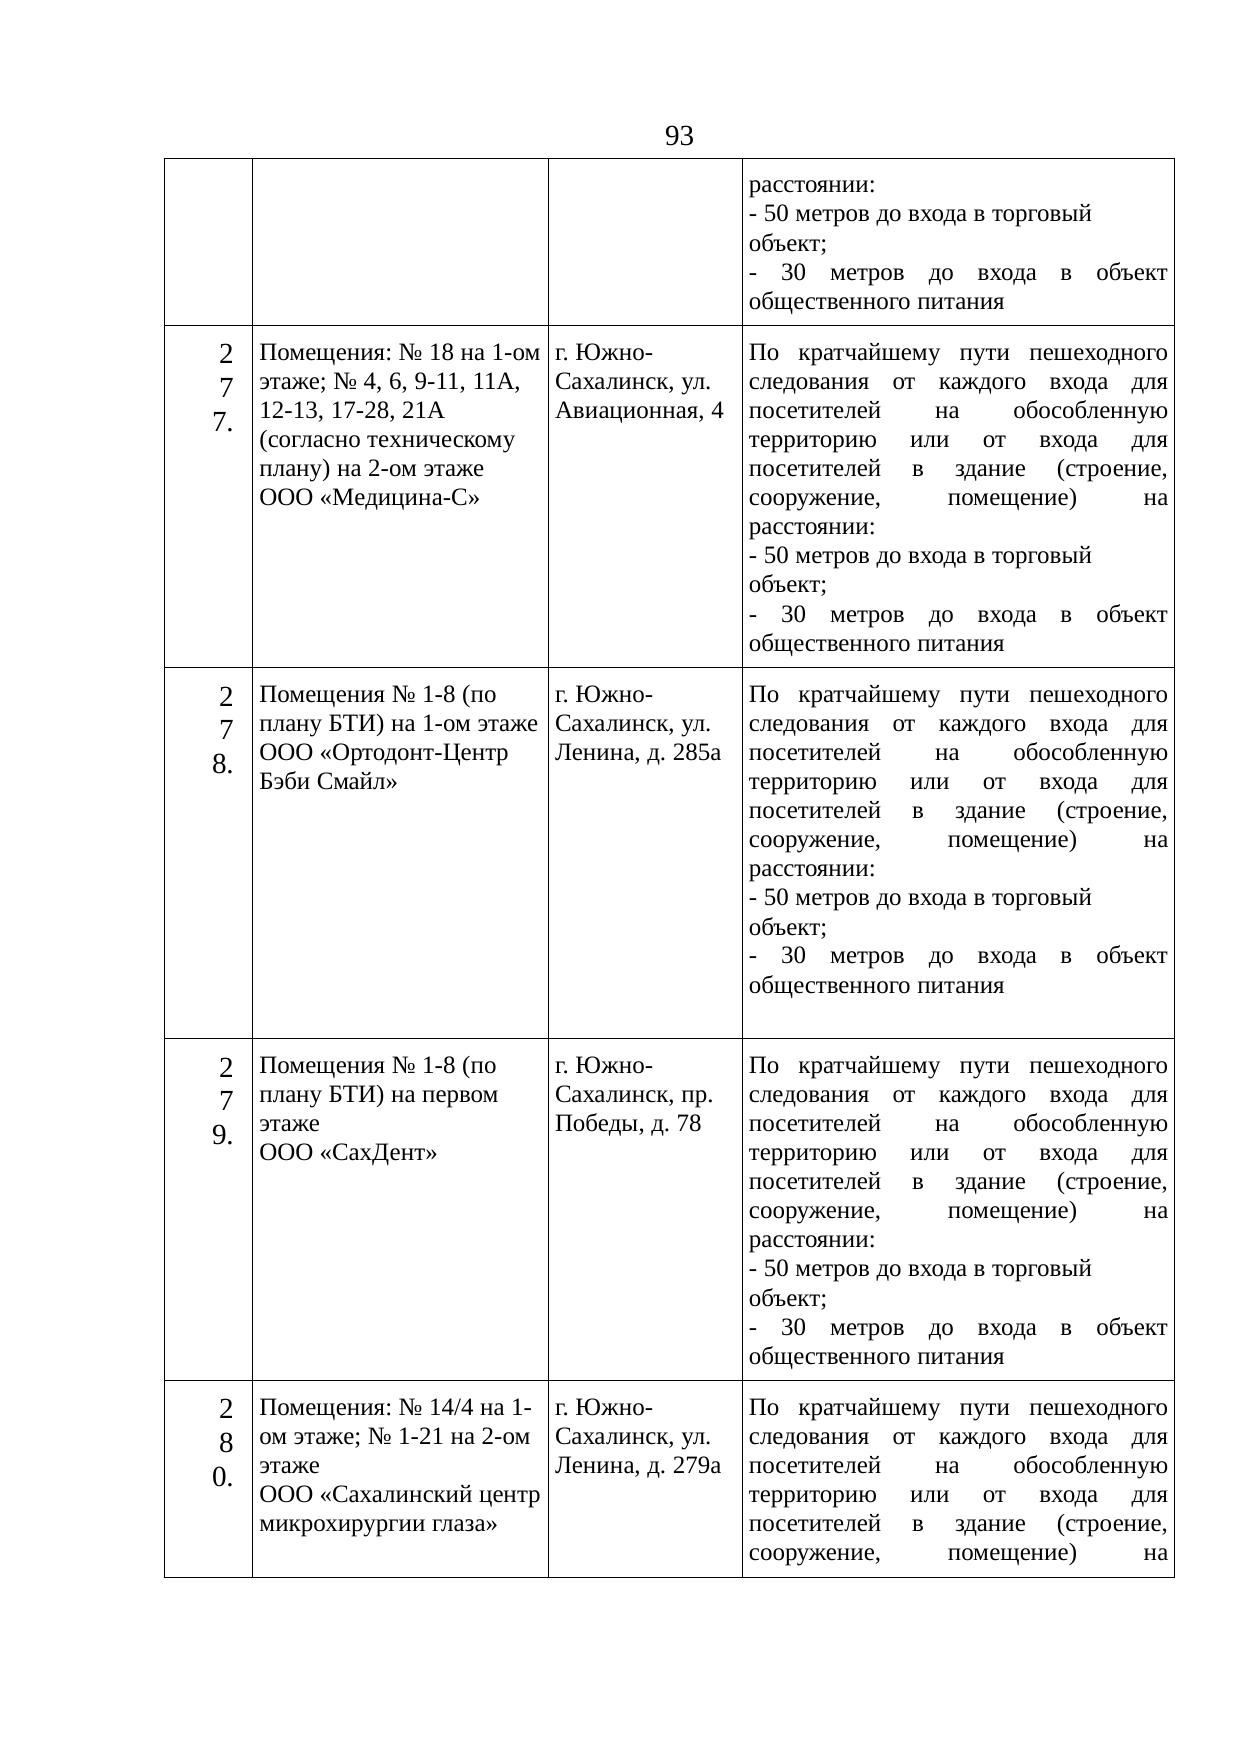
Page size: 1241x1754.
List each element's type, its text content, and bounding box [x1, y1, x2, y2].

table_cell Помещения № 1-8 (по плану БТИ) на первом этаже ООО «СахДент» [253, 1039, 548, 1380]
table_cell [165, 1039, 252, 1380]
table_cell По кратчайшему пути пешеходного следования от каждого входа для посетителей на обособленную территорию или от входа для посетителей в здание (строение, сооружение, помещение) на [743, 1381, 1174, 1577]
table_cell Помещения: № 14/4 на 1-ом этаже; № 1-21 на 2-ом этаже ООО «Сахалинский центр микрохирургии глаза» [253, 1381, 548, 1577]
table_cell г. Южно-Сахалинск, пр. Победы, д. 78 [549, 1039, 742, 1380]
table_cell По кратчайшему пути пешеходного следования от каждого входа для посетителей на обособленную территорию или от входа для посетителей в здание (строение, сооружение, помещение) на расстоянии: - 50 метров до входа в торговый объект; - 30 метров до входа в объект общественного питания [743, 668, 1174, 1038]
table_cell Помещения № 1-8 (по плану БТИ) на 1-ом этаже ООО «Ортодонт-Центр Бэби Смайл» [253, 668, 548, 1038]
table_cell По кратчайшему пути пешеходного следования от каждого входа для посетителей на обособленную территорию или от входа для посетителей в здание (строение, сооружение, помещение) на расстоянии: - 50 метров до входа в торговый объект; - 30 метров до входа в объект общественного питания [743, 1039, 1174, 1380]
table_cell г. Южно-Сахалинск, ул. Ленина, д. 285а [549, 668, 742, 1038]
table_cell [165, 1381, 252, 1577]
table_cell Помещения: № 18 на 1-ом этаже; № 4, 6, 9-11, 11А, 12-13, 17-28, 21А (согласно техническому плану) на 2-ом этаже ООО «Медицина-С» [253, 326, 548, 667]
table_cell [549, 159, 742, 325]
table_cell г. Южно-Сахалинск, ул. Ленина, д. 279а [549, 1381, 742, 1577]
table_cell [253, 159, 548, 325]
table_cell По кратчайшему пути пешеходного следования от каждого входа для посетителей на обособленную территорию или от входа для посетителей в здание (строение, сооружение, помещение) на расстоянии: - 50 метров до входа в торговый объект; - 30 метров до входа в объект общественного питания [743, 326, 1174, 667]
table_cell г. Южно-Сахалинск, ул. Авиационная, 4 [549, 326, 742, 667]
table_cell [165, 159, 252, 325]
table_cell [165, 668, 252, 1038]
table_cell [165, 326, 252, 667]
table_cell расстоянии: - 50 метров до входа в торговый объект; - 30 метров до входа в объект общественного питания [743, 159, 1174, 325]
